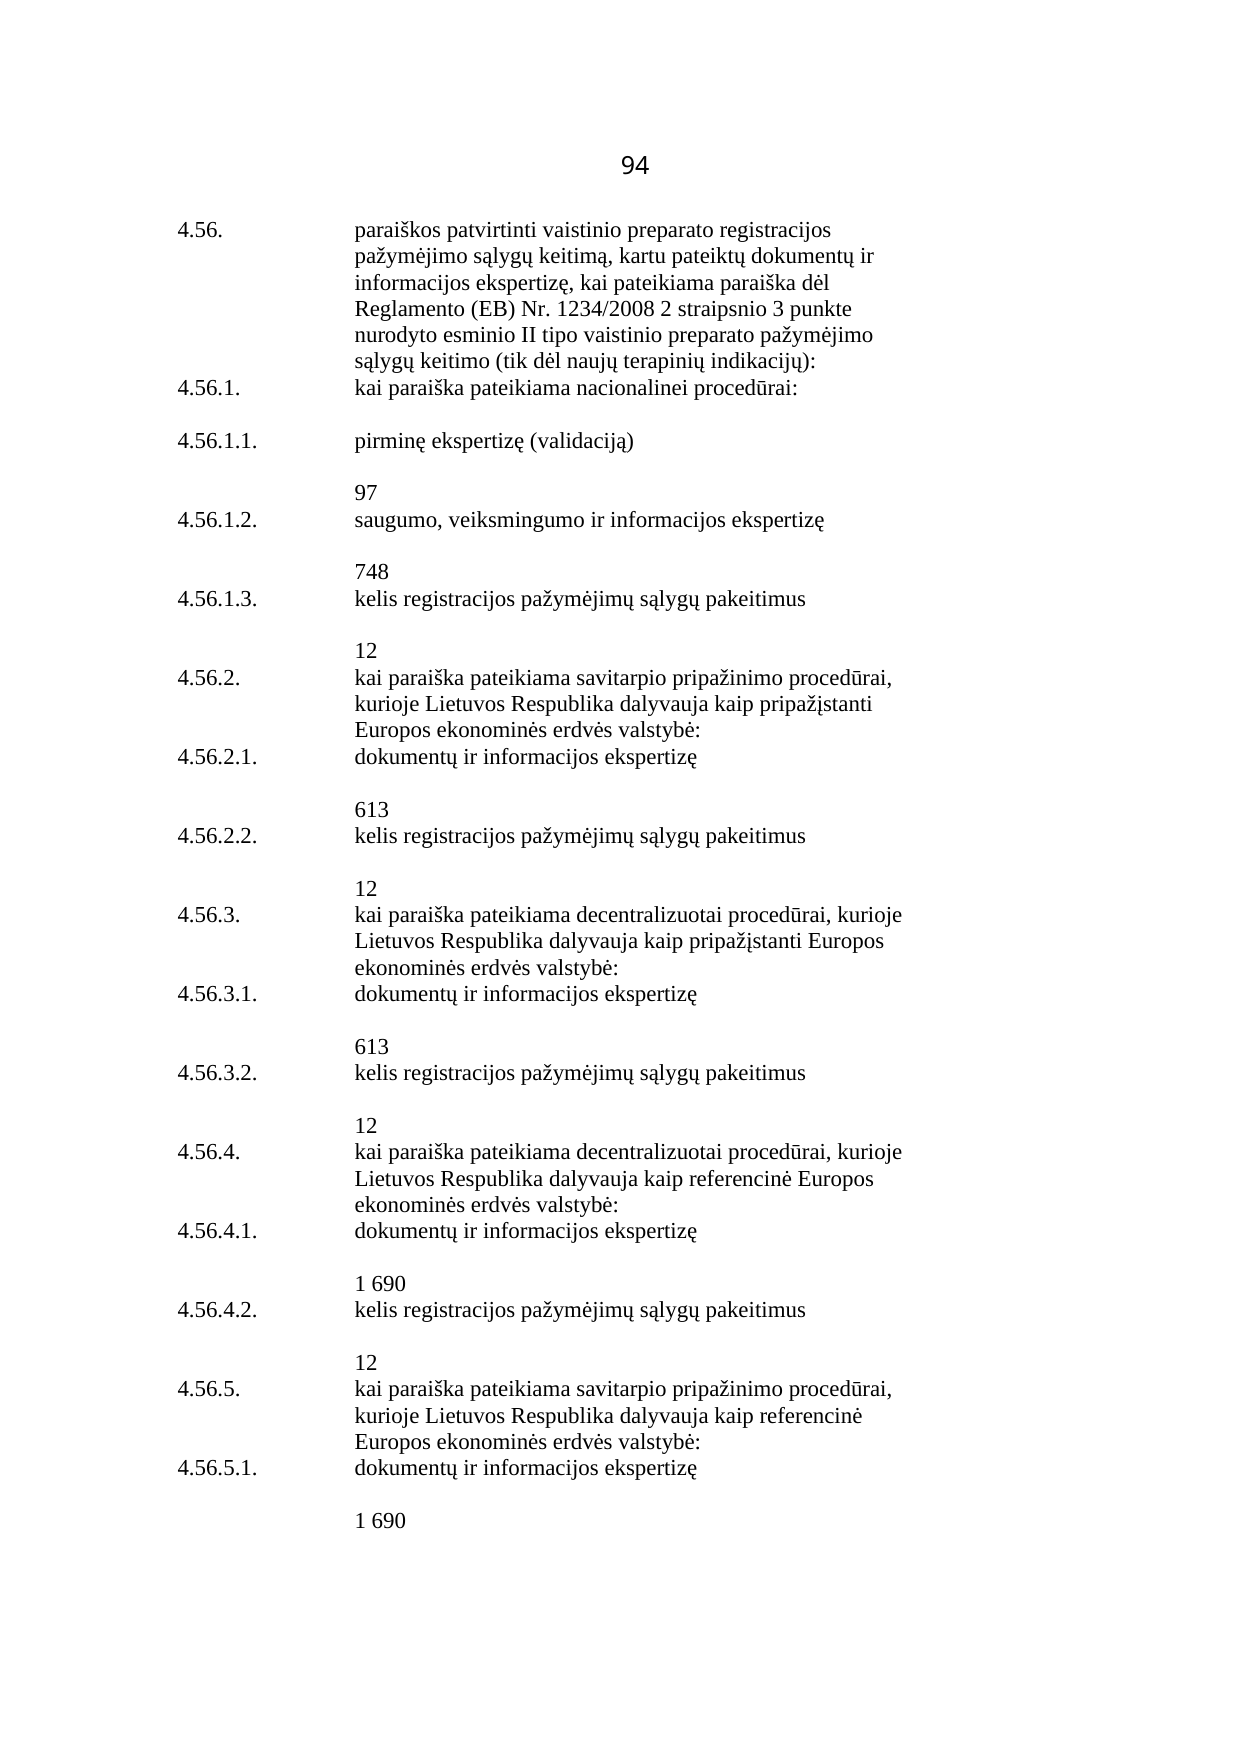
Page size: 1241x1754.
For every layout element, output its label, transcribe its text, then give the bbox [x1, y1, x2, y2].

text ekonominės erdvės valstybė: [354, 1191, 945, 1217]
text 4.56.4.2. kelis registracijos pažymėjimų sąlygų pakeitimus 12 [177, 1296, 945, 1375]
text Europos ekonominės erdvės valstybė: [354, 1428, 945, 1454]
text 4.56.2.1. dokumentų ir informacijos ekspertizę 613 [177, 743, 945, 822]
text 4.56.3.1. dokumentų ir informacijos ekspertizę 613 [177, 980, 945, 1059]
text ekonominės erdvės valstybė: [354, 954, 945, 980]
text Europos ekonominės erdvės valstybė: [354, 717, 945, 743]
text 4.56.4.1. dokumentų ir informacijos ekspertizę 1 690 [177, 1217, 945, 1296]
text 4.56.3.2. kelis registracijos pažymėjimų sąlygų pakeitimus 12 [177, 1059, 945, 1138]
text kurioje Lietuvos Respublika dalyvauja kaip pripažįstanti [354, 690, 945, 717]
text Lietuvos Respublika dalyvauja kaip pripažįstanti Europos [354, 927, 945, 954]
text 4.56.5.1. dokumentų ir informacijos ekspertizę 1 690 [177, 1454, 945, 1533]
text 4.56.2. kai paraiška pateikiama savitarpio pripažinimo procedūrai, [177, 664, 945, 690]
text pažymėjimo sąlygų keitimą, kartu pateiktų dokumentų ir [354, 242, 945, 268]
text sąlygų keitimo (tik dėl naujų terapinių indikacijų): [354, 348, 945, 374]
text Reglamento (EB) Nr. 1234/2008 2 straipsnio 3 punkte [354, 295, 945, 321]
text nurodyto esminio II tipo vaistinio preparato pažymėjimo [354, 321, 945, 348]
text 4.56. paraiškos patvirtinti vaistinio preparato registracijos [177, 216, 945, 242]
text 4.56.1.2. saugumo, veiksmingumo ir informacijos ekspertizę 748 [177, 506, 945, 585]
text 4.56.1.3. kelis registracijos pažymėjimų sąlygų pakeitimus 12 [177, 585, 945, 664]
text 4.56.2.2. kelis registracijos pažymėjimų sąlygų pakeitimus 12 [177, 822, 945, 901]
text 4.56.1.1. pirminę ekspertizę (validaciją) 97 [177, 427, 945, 506]
text informacijos ekspertizę, kai pateikiama paraiška dėl [354, 268, 945, 295]
text kurioje Lietuvos Respublika dalyvauja kaip referencinė [354, 1402, 945, 1428]
text Lietuvos Respublika dalyvauja kaip referencinė Europos [354, 1164, 945, 1191]
text 4.56.5. kai paraiška pateikiama savitarpio pripažinimo procedūrai, [177, 1375, 945, 1402]
text 4.56.3. kai paraiška pateikiama decentralizuotai procedūrai, kurioje [177, 901, 945, 927]
text 4.56.1. kai paraiška pateikiama nacionalinei procedūrai: [177, 374, 945, 427]
text 4.56.4. kai paraiška pateikiama decentralizuotai procedūrai, kurioje [177, 1138, 945, 1164]
